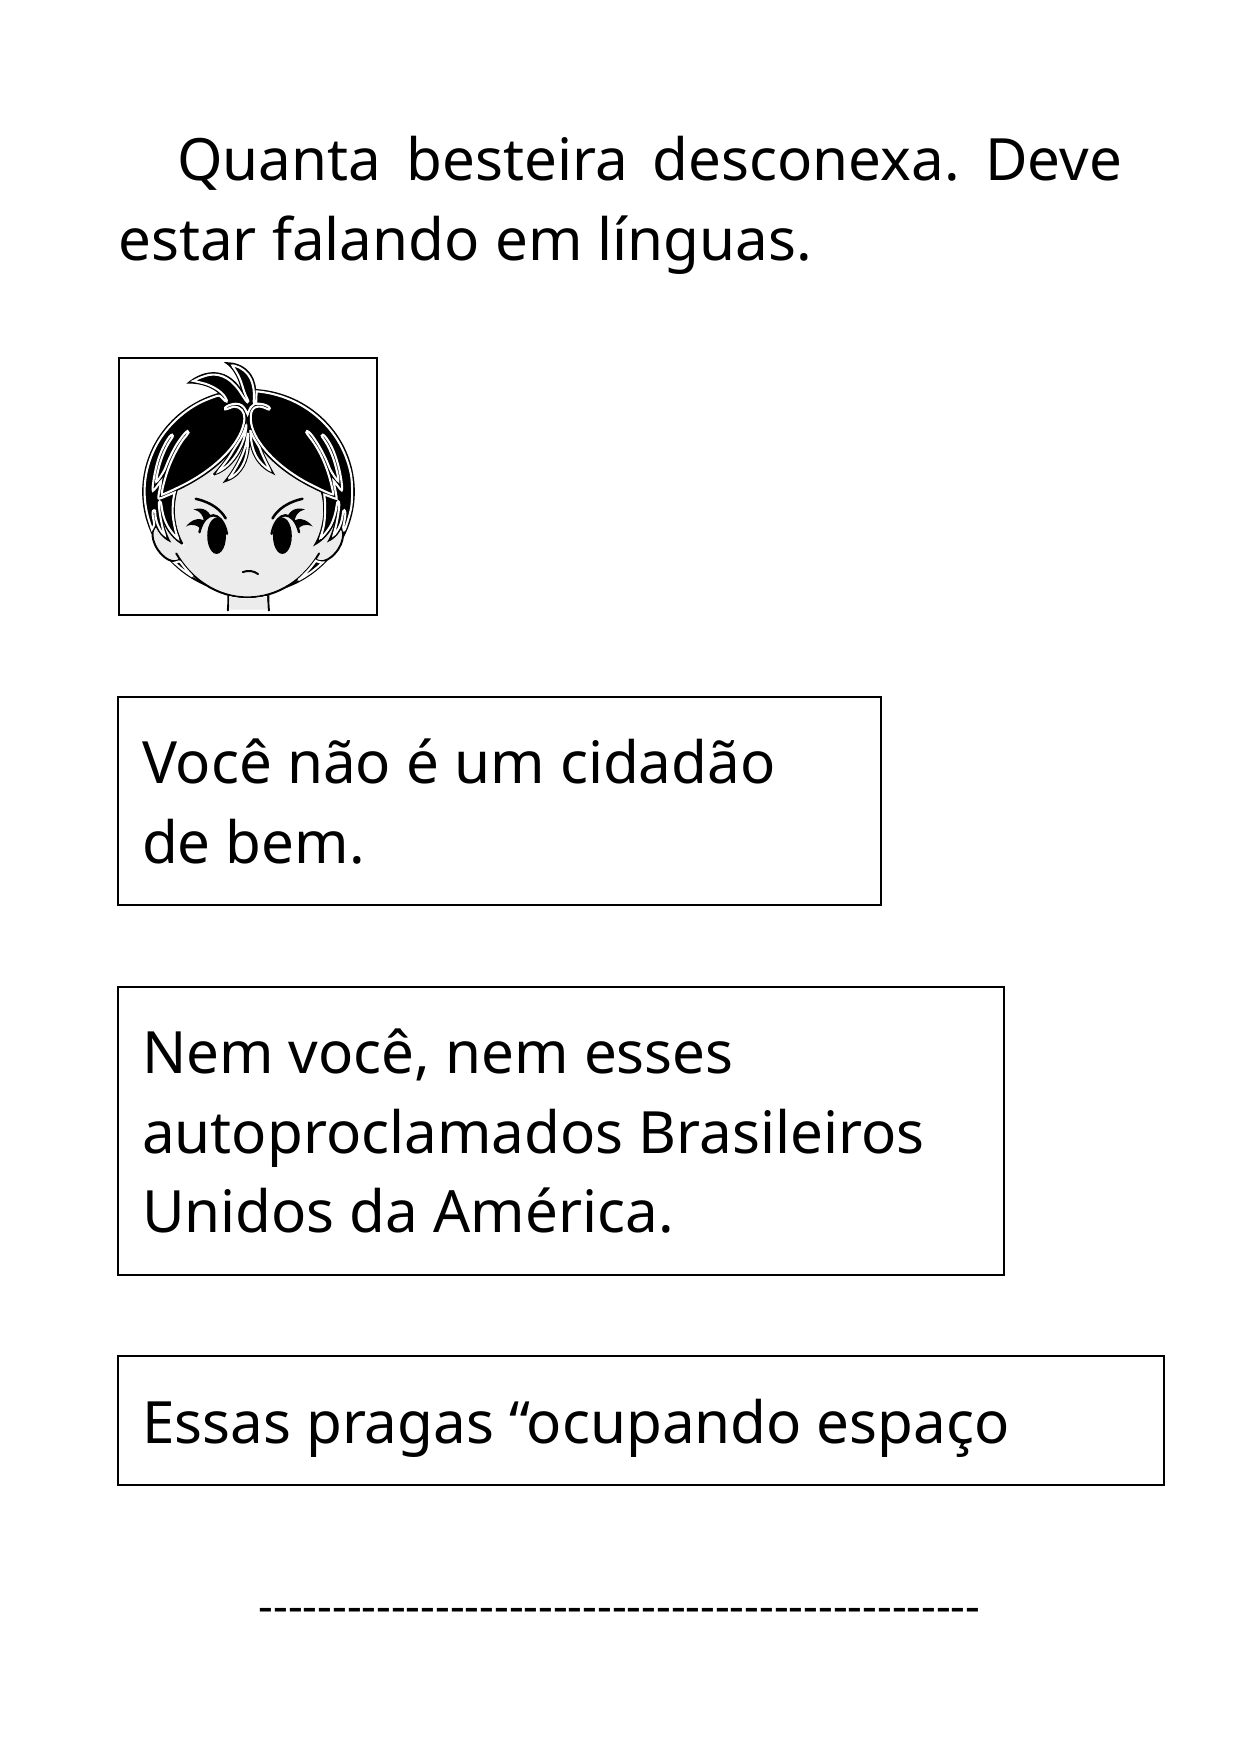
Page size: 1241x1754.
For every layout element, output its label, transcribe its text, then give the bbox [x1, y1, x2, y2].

text Quanta besteira desconexa. Deve estar falando em línguas. [118, 118, 1122, 277]
table_header Você não é um cidadão de bem. [119, 698, 880, 904]
table_header Nem você, nem esses autoproclamados Brasileiros Unidos da América. [119, 988, 1003, 1273]
table_header Essas pragas “ocupando espaço [119, 1357, 1163, 1484]
